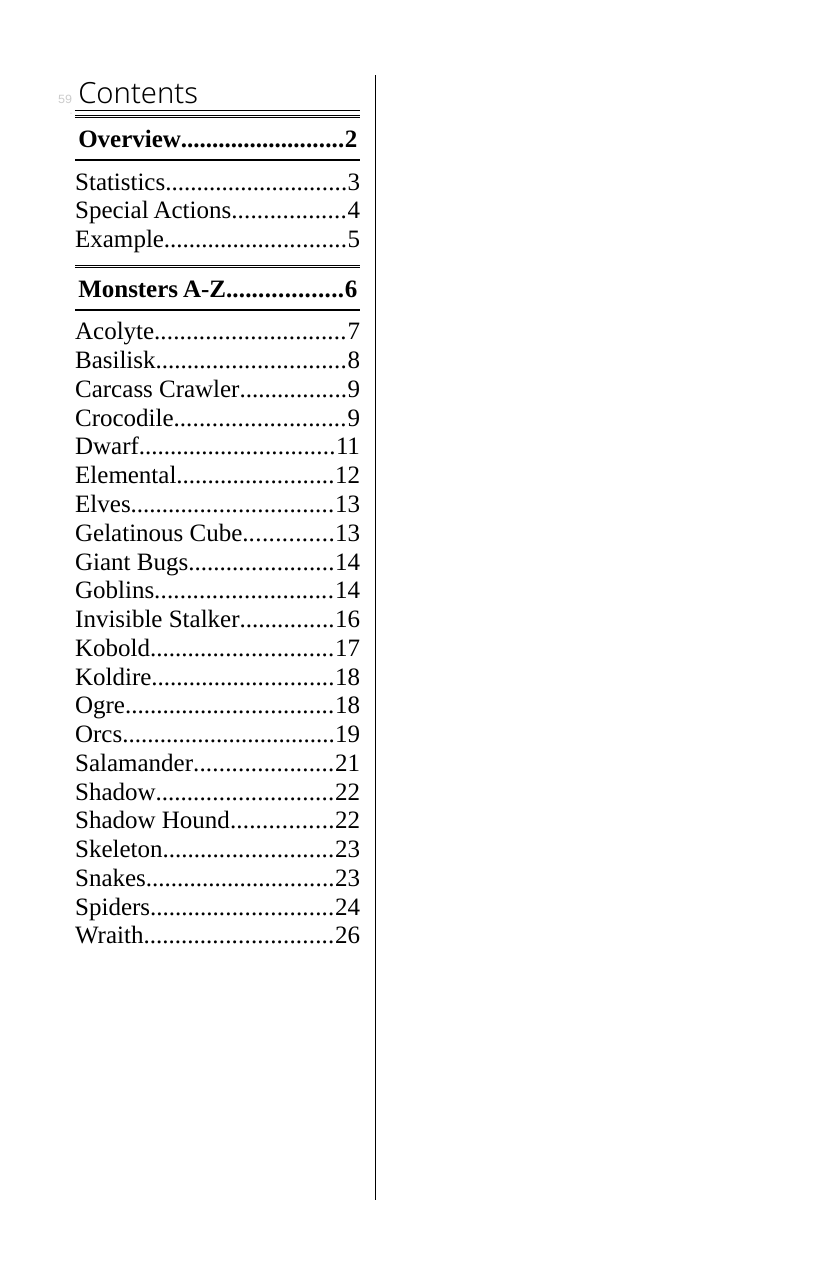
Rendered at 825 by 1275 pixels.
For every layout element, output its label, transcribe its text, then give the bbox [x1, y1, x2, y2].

text Kobold 17 [75, 633, 360, 662]
text Basilisk 8 [75, 345, 360, 374]
text Elemental 12 [75, 460, 360, 489]
text Carcass Crawler 9 [75, 374, 360, 403]
text Overview 2 [75, 118, 360, 153]
text Dwarf 11 [75, 432, 360, 460]
text Special actions 4 [75, 196, 360, 217]
text Statistics 3 [75, 161, 360, 196]
text Shadow 22 [75, 777, 360, 805]
text Wraith 26 [75, 913, 360, 958]
text Example 5 [75, 217, 360, 262]
text Monsters A-Z 6 [75, 268, 360, 303]
text Crocodile 9 [75, 403, 360, 432]
text Spiders 24 [75, 892, 360, 913]
text Salamander 21 [75, 748, 360, 777]
text Snakes 23 [75, 863, 360, 892]
text Koldire 18 [75, 662, 360, 690]
text Skeleton 23 [75, 834, 360, 863]
text Goblins 14 [75, 575, 360, 604]
text Ogre 18 [75, 690, 360, 719]
text Invisible Stalker 16 [75, 604, 360, 633]
text Gelatinous Cube 13 [75, 518, 360, 547]
text Orcs 19 [75, 719, 360, 748]
text Giant Bugs 14 [75, 547, 360, 575]
text Contents [75, 75, 360, 110]
text Shadow Hound 22 [75, 805, 360, 834]
text Elves 13 [75, 489, 360, 518]
text Acolyte 7 [75, 311, 360, 345]
